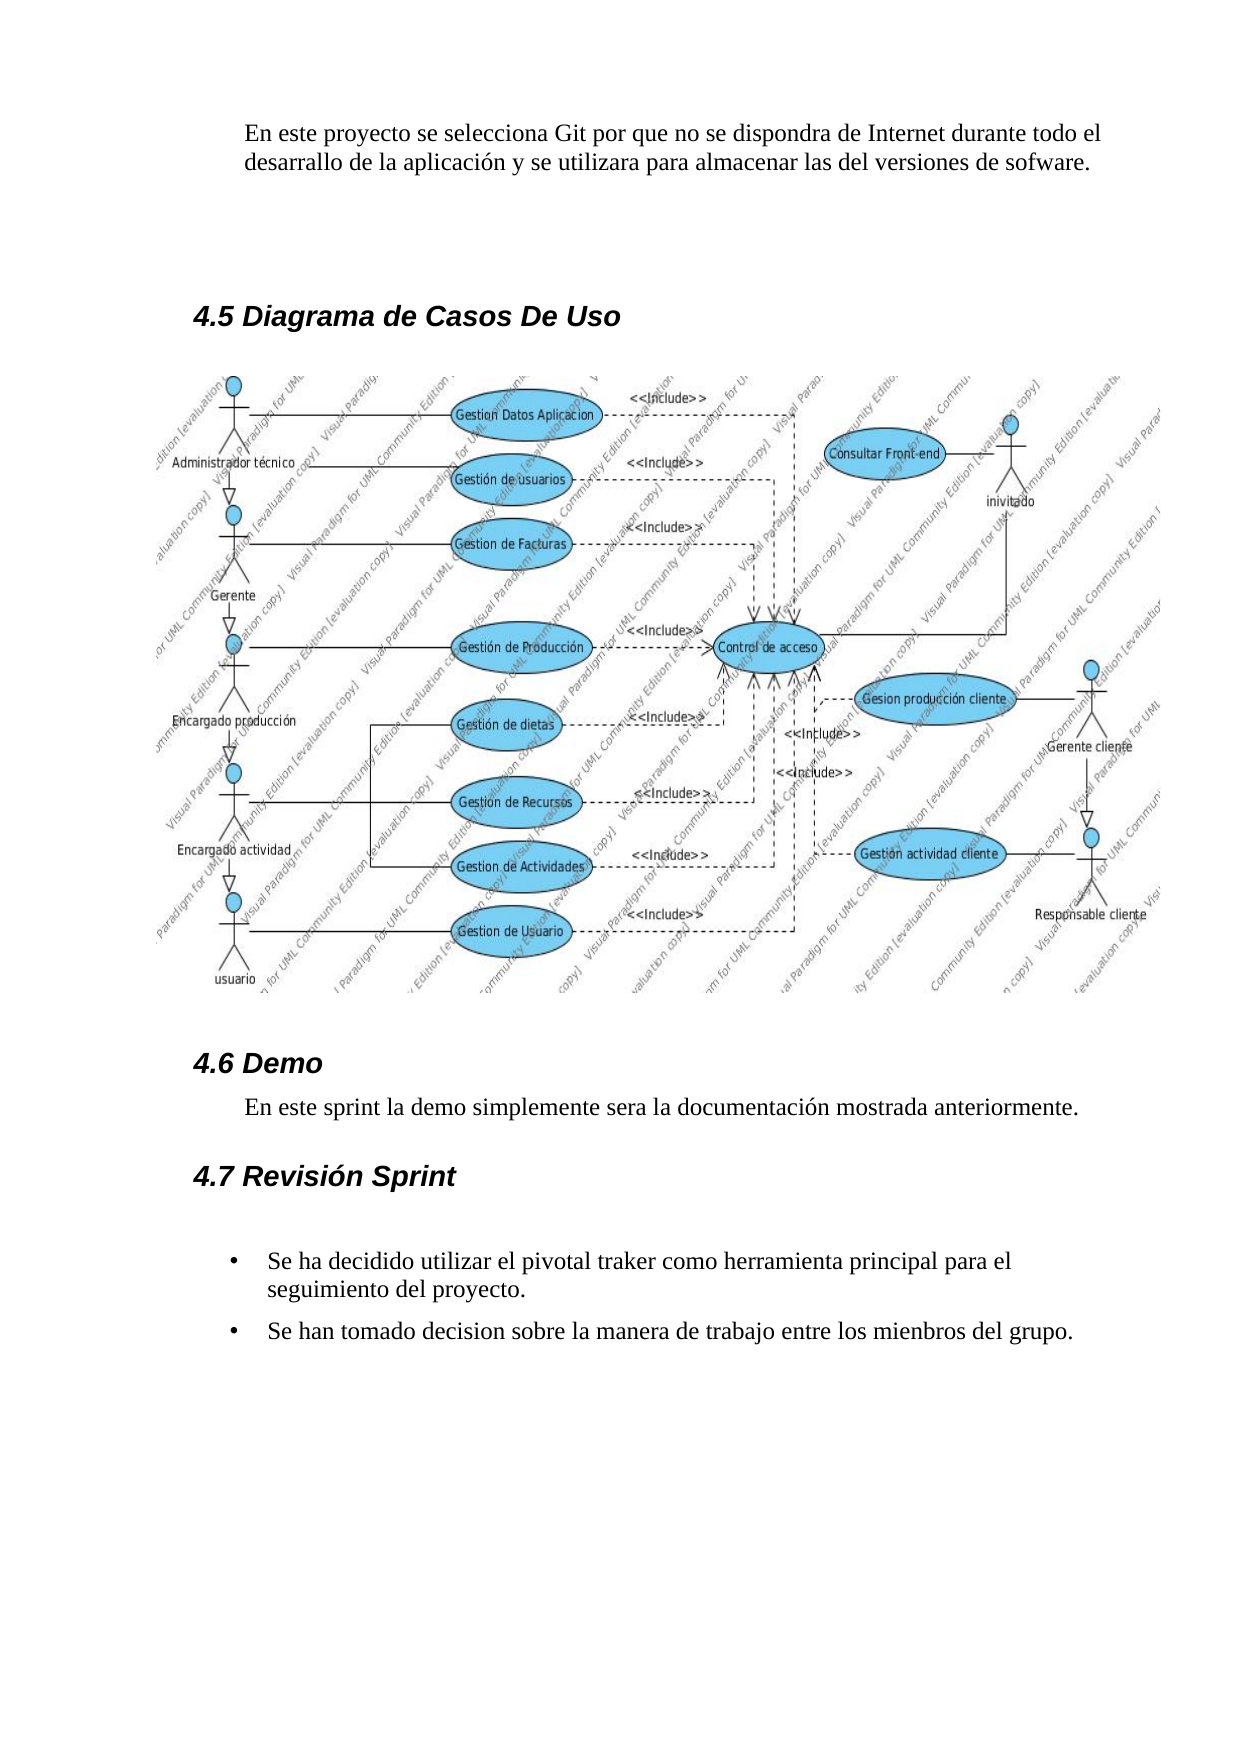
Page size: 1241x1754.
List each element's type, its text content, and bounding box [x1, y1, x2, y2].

list Se ha decidido utilizar el pivotal traker como herramienta principal para el seguimiento del proyecto. [229, 1246, 1122, 1303]
picture [156, 376, 1161, 993]
list Se han tomado decision sobre la manera de trabajo entre los mienbros del grupo. [229, 1316, 1122, 1344]
subtitle Demo [185, 1046, 1122, 1080]
subtitle Revisión Sprint [185, 1158, 1122, 1192]
list En este proyecto se selecciona Git por que no se dispondra de Internet durante todo el desarrallo de la aplicación y se utilizara para almacenar las del versiones de sofware. [215, 118, 1122, 176]
list En este sprint la demo simplemente sera la documentación mostrada anteriormente. [215, 1092, 1122, 1121]
subtitle Diagrama de Casos De Uso [185, 299, 1122, 333]
